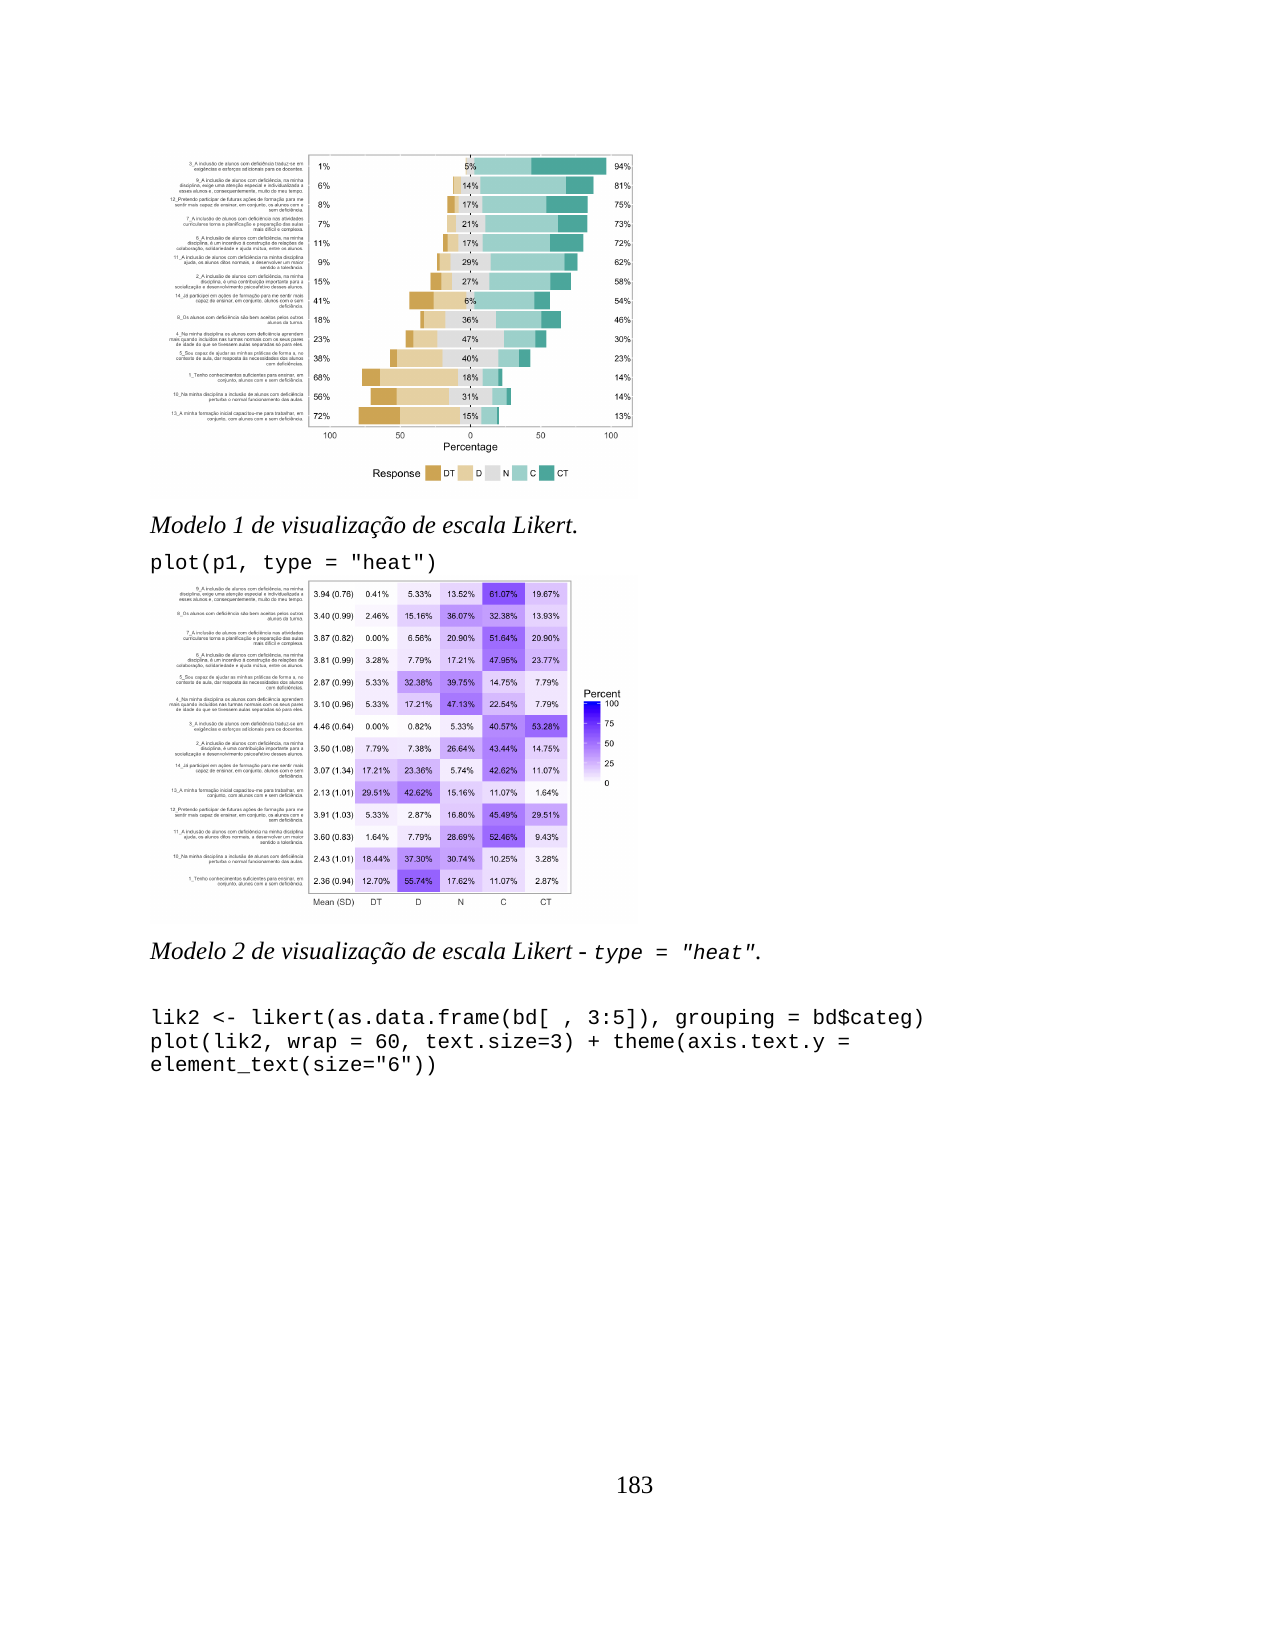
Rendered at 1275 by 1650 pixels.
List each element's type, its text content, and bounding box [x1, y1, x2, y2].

text lik2 <- likert(as.data.frame(bd[ , 3:5]), grouping = bd$categ) [150, 1007, 1125, 1031]
picture [150, 150, 638, 499]
text Modelo 2 de visualização de escala Likert - type = "heat". [150, 936, 1125, 966]
picture [150, 575, 638, 924]
text plot(lik2, wrap = 60, text.size=3) + theme(axis.text.y = element_text(size="6")) [150, 1031, 1125, 1078]
text plot(p1, type = "heat") [150, 552, 1125, 576]
text Modelo 1 de visualização de escala Likert. [150, 511, 1125, 539]
